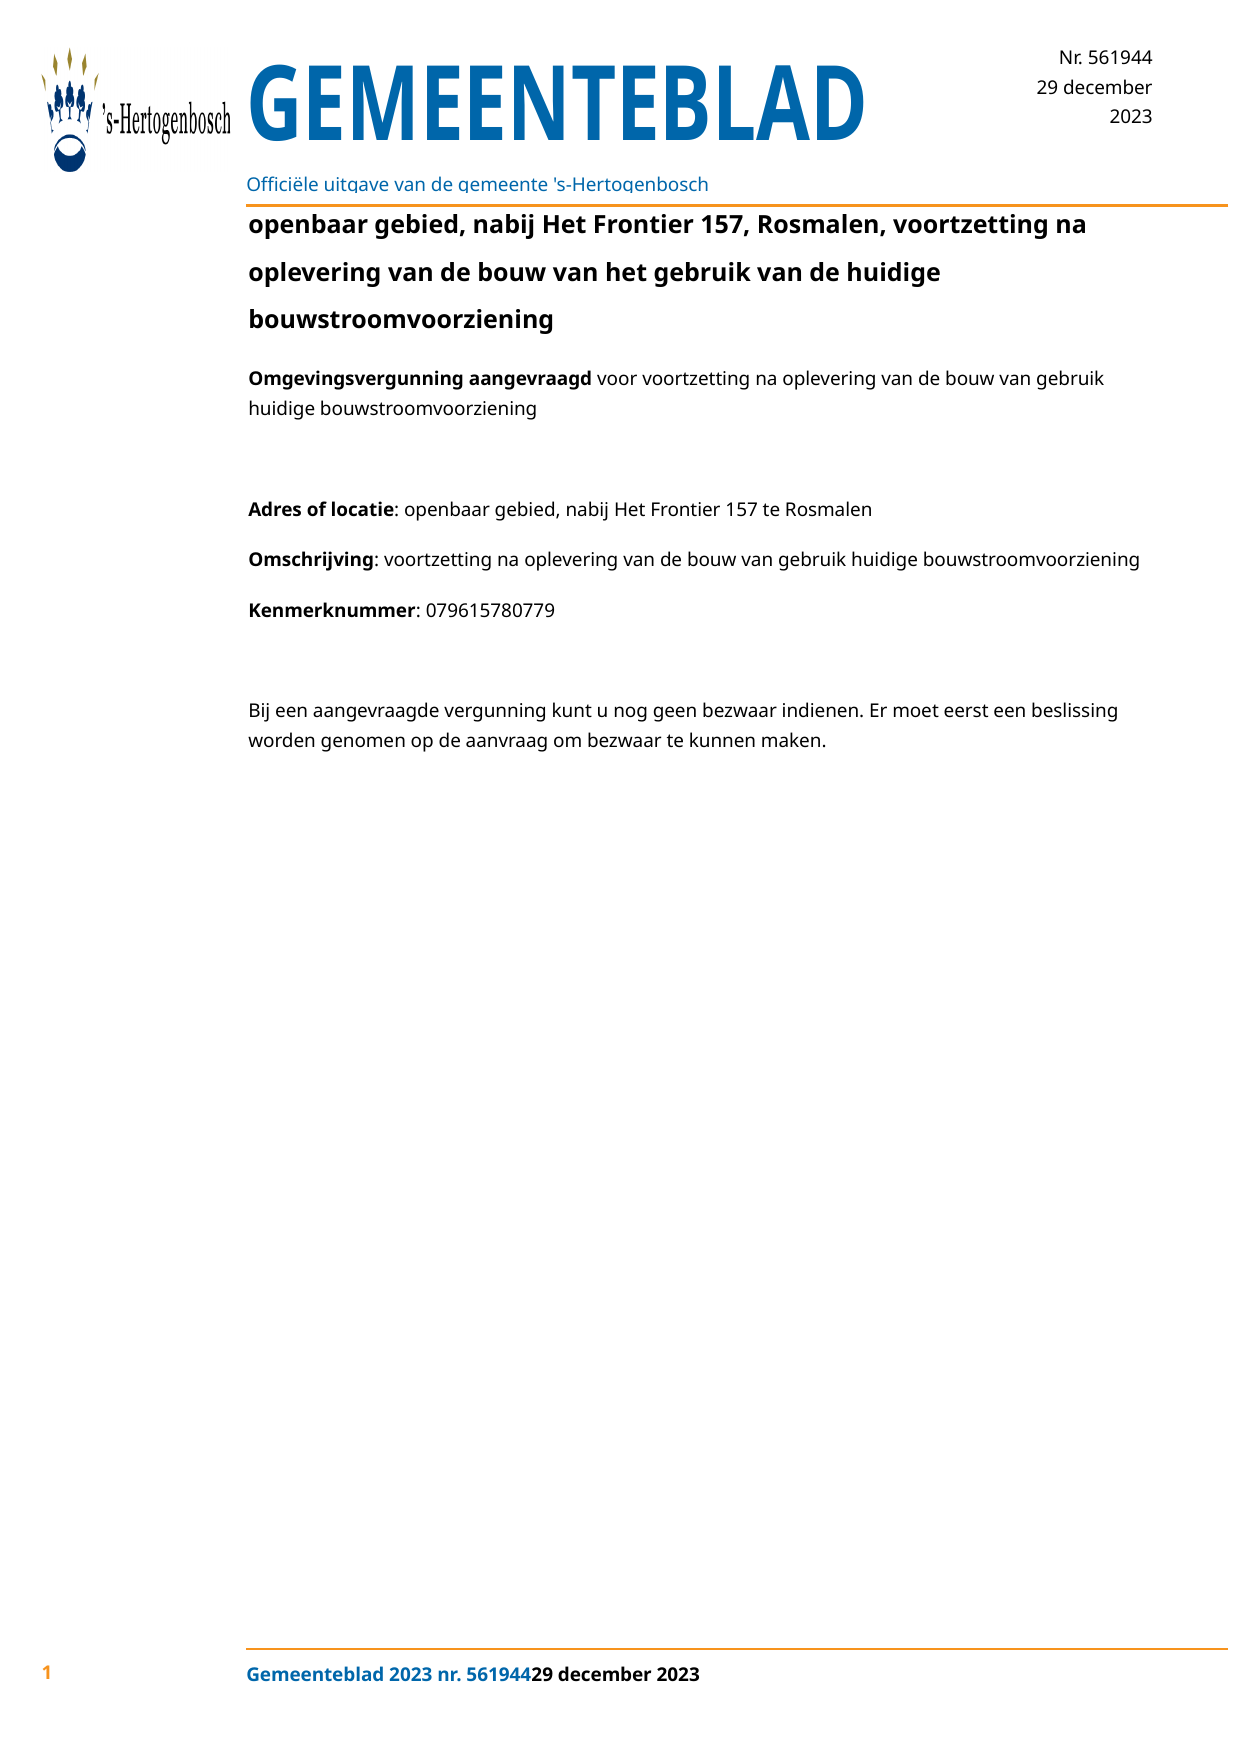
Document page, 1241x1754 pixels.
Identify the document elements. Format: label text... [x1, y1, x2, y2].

text Kenmerknummer: 079615780779 [248, 597, 1152, 622]
text Omschrijving: voortzetting na oplevering van de bouw van gebruik huidige bouwstroomvoorziening [248, 546, 1152, 572]
text Adres of locatie: openbaar gebied, nabij Het Frontier 157 te Rosmalen [248, 496, 1152, 522]
text Omgevingsvergunning aangevraagd voor voortzetting na oplevering van de bouw van gebruik huidige bouwstroomvoorziening [248, 366, 1152, 421]
picture [41, 47, 231, 172]
text openbaar gebied, nabij Het Frontier 157, Rosmalen, voortzetting na oplevering van de bouw van het gebruik van de huidige bouwstroomvoorziening [248, 207, 1152, 336]
text Bij een aangevraagde vergunning kunt u nog geen bezwaar indienen. Er moet eerst een beslissing worden genomen op de aanvraag om bezwaar te kunnen maken. [248, 698, 1152, 753]
